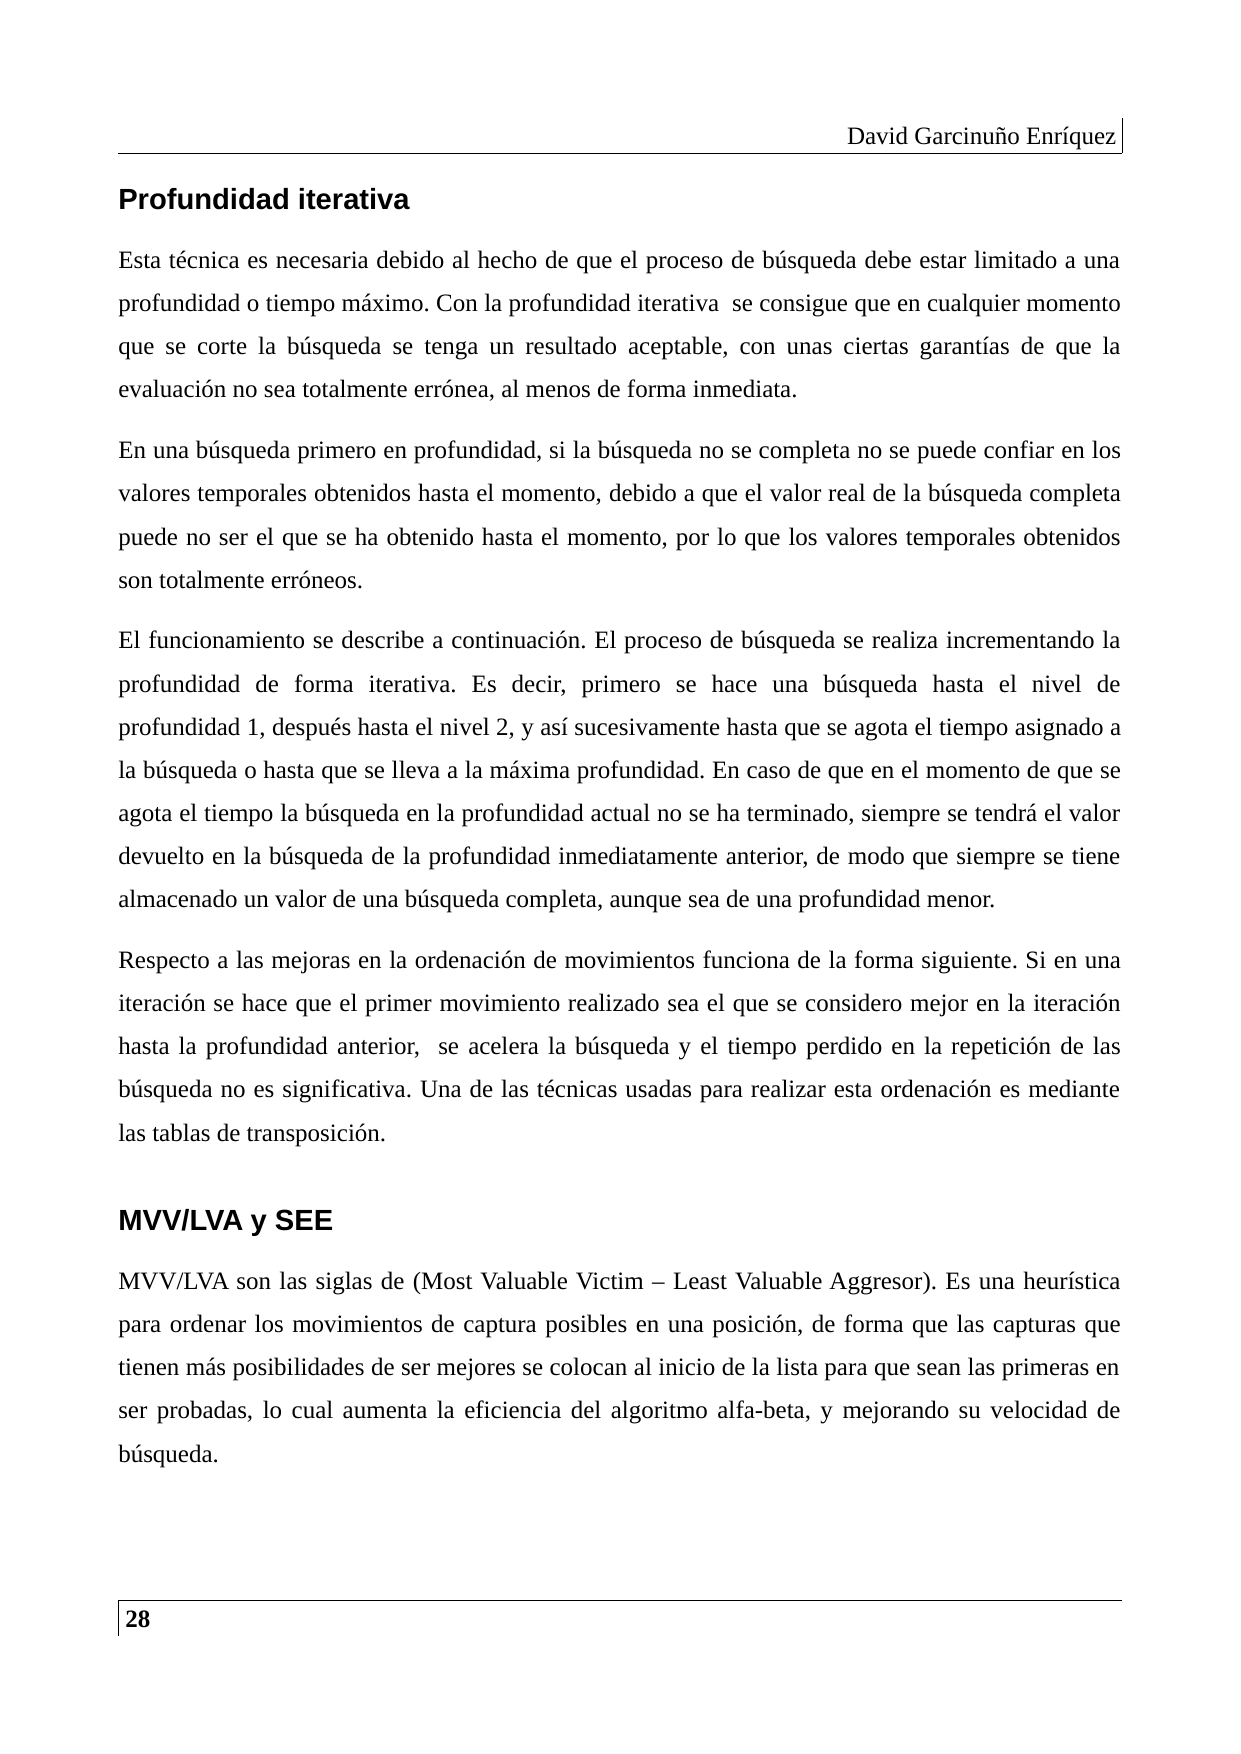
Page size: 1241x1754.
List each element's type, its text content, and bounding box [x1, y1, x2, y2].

text En una búsqueda primero en profundidad, si la búsqueda no se completa no se puede confiar en los valores temporales obtenidos hasta el momento, debido a que el valor real de la búsqueda completa puede no ser el que se ha obtenido hasta el momento, por lo que los valores temporales obtenidos son totalmente erróneos. [118, 435, 1122, 593]
text El funcionamiento se describe a continuación. El proceso de búsqueda se realiza incrementando la profundidad de forma iterativa. Es decir, primero se hace una búsqueda hasta el nivel de profundidad 1, después hasta el nivel 2, y así sucesivamente hasta que se agota el tiempo asignado a la búsqueda o hasta que se lleva a la máxima profundidad. En caso de que en el momento de que se agota el tiempo la búsqueda en la profundidad actual no se ha terminado, siempre se tendrá el valor devuelto en la búsqueda de la profundidad inmediatamente anterior, de modo que siempre se tiene almacenado un valor de una búsqueda completa, aunque sea de una profundidad menor. [118, 626, 1122, 913]
subtitle MVV/LVA y SEE [118, 1203, 1122, 1237]
text Esta técnica es necesaria debido al hecho de que el proceso de búsqueda debe estar limitado a una profundidad o tiempo máximo. Con la profundidad iterativa se consigue que en cualquier momento que se corte la búsqueda se tenga un resultado aceptable, con unas ciertas garantías de que la evaluación no sea totalmente errónea, al menos de forma inmediata. [118, 245, 1122, 403]
subtitle Profundidad iterativa [118, 182, 1122, 216]
text Respecto a las mejoras en la ordenación de movimientos funciona de la forma siguiente. Si en una iteración se hace que el primer movimiento realizado sea el que se considero mejor en la iteración hasta la profundidad anterior, se acelera la búsqueda y el tiempo perdido en la repetición de las búsqueda no es significativa. Una de las técnicas usadas para realizar esta ordenación es mediante las tablas de transposición. [118, 945, 1122, 1146]
text MVV/LVA son las siglas de (Most Valuable Victim – Least Valuable Aggresor). Es una heurística para ordenar los movimientos de captura posibles en una posición, de forma que las capturas que tienen más posibilidades de ser mejores se colocan al inicio de la lista para que sean las primeras en ser probadas, lo cual aumenta la eficiencia del algoritmo alfa-beta, y mejorando su velocidad de búsqueda. [118, 1266, 1122, 1467]
